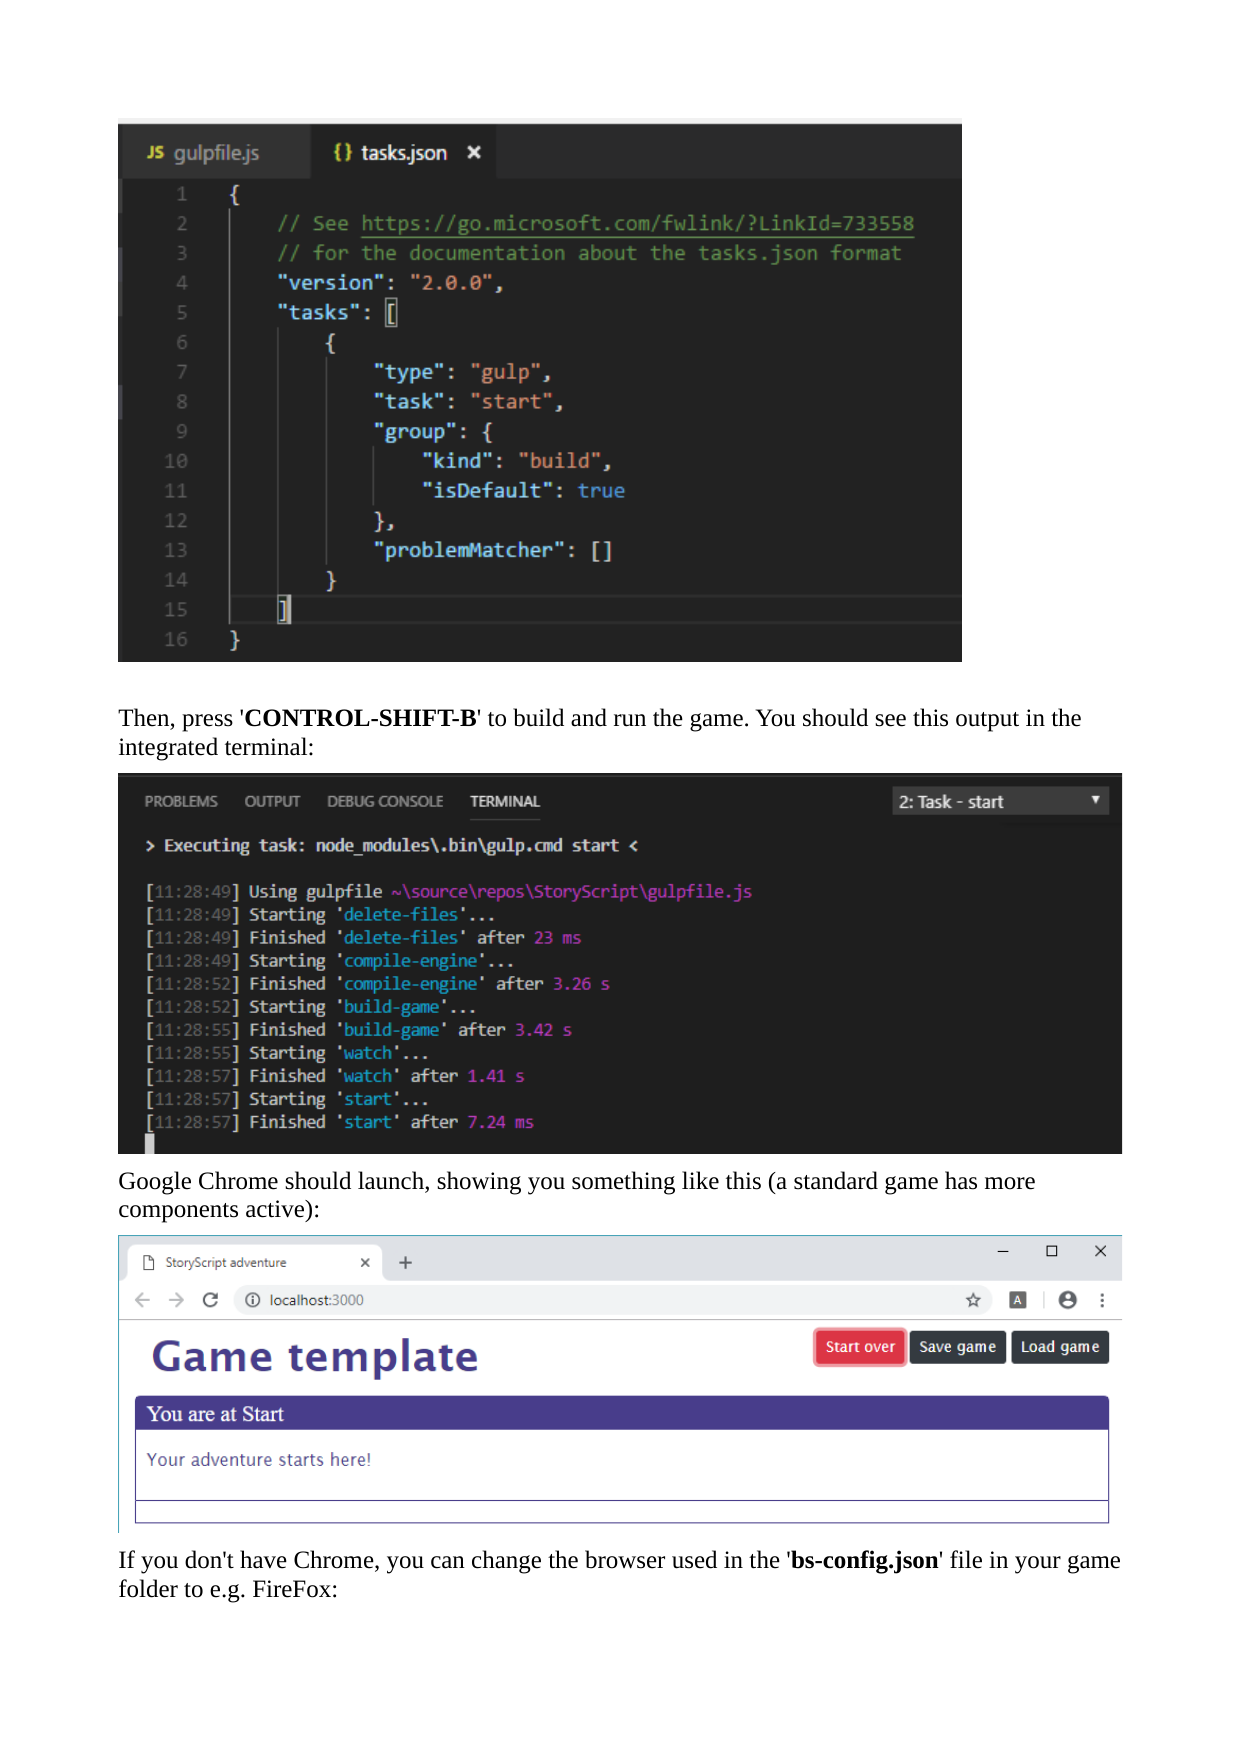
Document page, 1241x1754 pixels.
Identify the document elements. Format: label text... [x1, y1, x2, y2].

text If you don't have Chrome, you can change the browser used in the 'bs-config.json' file in your game folder to e.g. FireFox: [118, 1545, 1122, 1603]
text Then, press 'CONTROL-SHIFT-B' to build and run the game. You should see this output in the integrated terminal: [118, 703, 1122, 761]
text Google Chrome should launch, showing you something like this (a standard game has more components active): [118, 1166, 1122, 1223]
